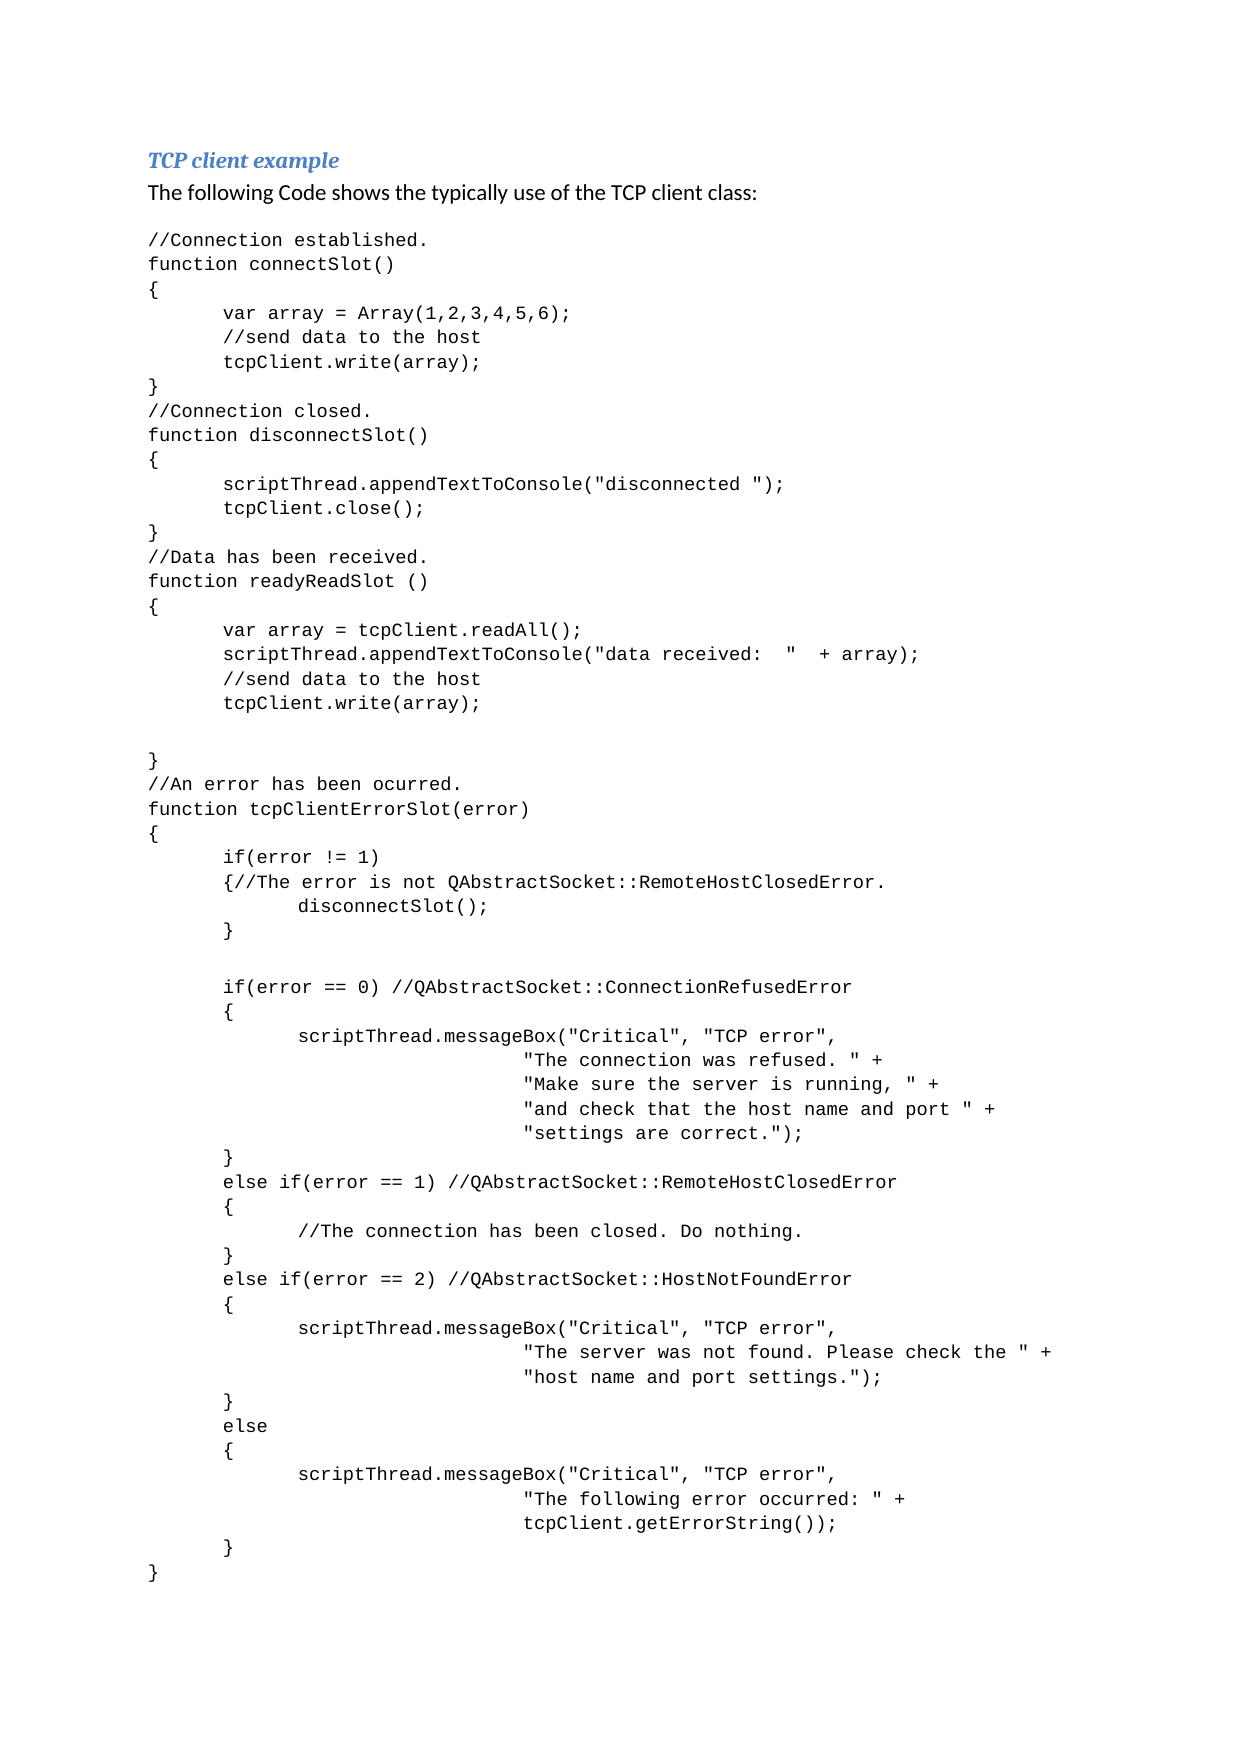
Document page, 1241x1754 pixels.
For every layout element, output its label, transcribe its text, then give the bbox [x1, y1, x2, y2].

text scriptThread.messageBox("Critical", "TCP error", [148, 1026, 1093, 1048]
text //send data to the host [148, 669, 1093, 691]
text { [148, 596, 1093, 618]
text else [148, 1416, 1093, 1438]
text } [148, 751, 1093, 772]
text tcpClient.write(array); [148, 353, 1093, 374]
text { [148, 279, 1093, 301]
text //send data to the host [148, 328, 1093, 349]
text tcpClient.close(); [148, 499, 1093, 520]
text function disconnectSlot() [148, 426, 1093, 447]
text //Connection closed. [148, 401, 1093, 423]
text "settings are correct."); [148, 1124, 1093, 1145]
text } [148, 1538, 1093, 1559]
text //Connection established. [148, 231, 1093, 252]
text } [148, 1392, 1093, 1413]
text "The server was not found. Please check the " + [148, 1343, 1093, 1364]
text } [148, 1246, 1093, 1267]
text "The connection was refused. " + [148, 1051, 1093, 1072]
text { [148, 1002, 1093, 1023]
text {//The error is not QAbstractSocket::RemoteHostClosedError. [148, 872, 1093, 894]
text The following Code shows the typically use of the TCP client class: [148, 178, 1093, 206]
text "and check that the host name and port " + [148, 1099, 1093, 1121]
text function tcpClientErrorSlot(error) [148, 799, 1093, 821]
text } [148, 377, 1093, 398]
text { [148, 1197, 1093, 1218]
text if(error != 1) [148, 848, 1093, 869]
text } [148, 921, 1093, 942]
text } [148, 1563, 1093, 1584]
text { [148, 824, 1093, 845]
text var array = Array(1,2,3,4,5,6); [148, 304, 1093, 325]
text "The following error occurred: " + [148, 1489, 1093, 1511]
text //The connection has been closed. Do nothing. [148, 1221, 1093, 1243]
text scriptThread.appendTextToConsole("data received: " + array); [148, 645, 1093, 666]
text else if(error == 1) //QAbstractSocket::RemoteHostClosedError [148, 1173, 1093, 1194]
text "Make sure the server is running, " + [148, 1075, 1093, 1096]
text { [148, 450, 1093, 471]
text } [148, 1148, 1093, 1169]
text tcpClient.write(array); [148, 694, 1093, 715]
text //Data has been received. [148, 548, 1093, 569]
text { [148, 1294, 1093, 1316]
text scriptThread.appendTextToConsole("disconnected "); [148, 474, 1093, 496]
text function connectSlot() [148, 255, 1093, 276]
text "host name and port settings."); [148, 1368, 1093, 1389]
text var array = tcpClient.readAll(); [148, 621, 1093, 642]
text if(error == 0) //QAbstractSocket::ConnectionRefusedError [148, 978, 1093, 999]
text function readyReadSlot () [148, 572, 1093, 593]
text } [148, 523, 1093, 544]
text scriptThread.messageBox("Critical", "TCP error", [148, 1319, 1093, 1340]
text //An error has been ocurred. [148, 775, 1093, 796]
subtitle TCP client example [148, 148, 1093, 174]
text scriptThread.messageBox("Critical", "TCP error", [148, 1465, 1093, 1486]
text tcpClient.getErrorString()); [148, 1514, 1093, 1535]
text disconnectSlot(); [148, 897, 1093, 918]
text { [148, 1441, 1093, 1462]
text else if(error == 2) //QAbstractSocket::HostNotFoundError [148, 1270, 1093, 1291]
